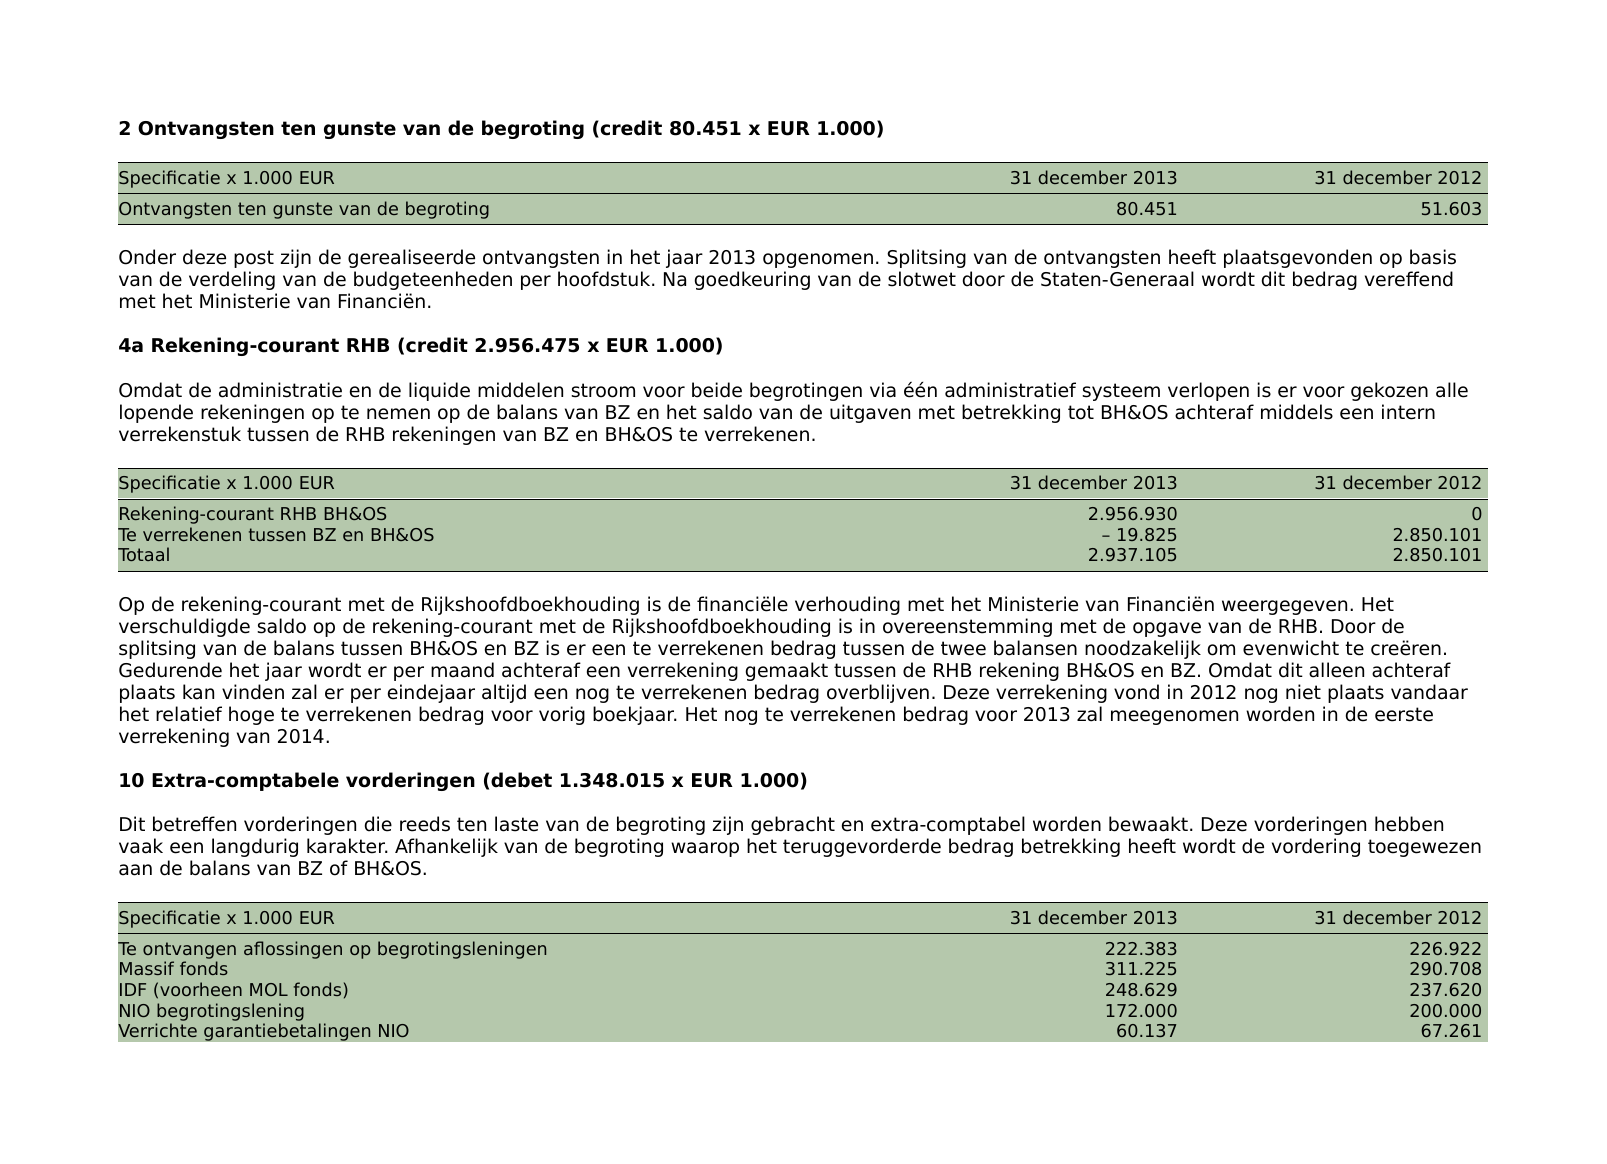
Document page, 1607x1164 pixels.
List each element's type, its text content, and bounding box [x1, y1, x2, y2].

table_header Specificatie x 1.000 EUR [118, 163, 879, 193]
table_cell 2.850.101 [1184, 545, 1488, 571]
table_header Specificatie x 1.000 EUR [118, 903, 879, 933]
table_cell 222.383 [879, 934, 1184, 959]
table_cell 80.451 [879, 194, 1184, 224]
table_cell – 19.825 [879, 525, 1184, 545]
table_cell Verrichte garantiebetalingen NIO [118, 1021, 879, 1042]
table_cell NIO begrotingslening [118, 1001, 879, 1021]
table_header Specificatie x 1.000 EUR [118, 469, 879, 498]
table_cell 60.137 [879, 1021, 1184, 1042]
table_header 31 december 2013 [879, 163, 1184, 193]
table_cell 67.261 [1184, 1021, 1488, 1042]
table_cell Rekening-courant RHB BH&OS [118, 500, 879, 525]
table_header 31 december 2012 [1184, 163, 1488, 193]
table_cell 2.850.101 [1184, 525, 1488, 545]
table_cell 200.000 [1184, 1001, 1488, 1021]
table_cell Te ontvangen aflossingen op begrotingsleningen [118, 934, 879, 959]
table_cell IDF (voorheen MOL fonds) [118, 980, 879, 1001]
table_cell 311.225 [879, 959, 1184, 980]
table_cell 0 [1184, 500, 1488, 525]
text Onder deze post zijn de gerealiseerde ontvangsten in het jaar 2013 opgenomen. Splitsing van de ontvangsten heeft plaatsgevonden op basis van de verdeling van de budgeteenheden per hoofdstuk. Na goedkeuring van de slotwet door de Staten-Generaal wordt dit bedrag vereffend met het Ministerie van Financiën. [118, 247, 1488, 313]
table_cell 2.956.930 [879, 500, 1184, 525]
table_cell 226.922 [1184, 934, 1488, 959]
table_cell Massif fonds [118, 959, 879, 980]
subtitle 2 Ontvangsten ten gunste van de begroting (credit 80.451 x EUR 1.000) [118, 118, 1488, 140]
table_cell 2.937.105 [879, 545, 1184, 571]
text Omdat de administratie en de liquide middelen stroom voor beide begrotingen via één administratief systeem verlopen is er voor gekozen alle lopende rekeningen op te nemen op de balans van BZ en het saldo van de uitgaven met betrekking tot BH&OS achteraf middels een intern verrekenstuk tussen de RHB rekeningen van BZ en BH&OS te verrekenen. [118, 379, 1488, 446]
table_cell Totaal [118, 545, 879, 571]
table_cell 172.000 [879, 1001, 1184, 1021]
text Dit betreffen vorderingen die reeds ten laste van de begroting zijn gebracht en extra-comptabel worden bewaakt. Deze vorderingen hebben vaak een langdurig karakter. Afhankelijk van de begroting waarop het teruggevorderde bedrag betrekking heeft wordt de vordering toegewezen aan de balans van BZ of BH&OS. [118, 814, 1488, 880]
table_header 31 december 2013 [879, 469, 1184, 498]
subtitle 10 Extra-comptabele vorderingen (debet 1.348.015 x EUR 1.000) [118, 770, 1488, 792]
table_cell 237.620 [1184, 980, 1488, 1001]
table_cell 248.629 [879, 980, 1184, 1001]
table_cell 51.603 [1184, 194, 1488, 224]
table_header 31 december 2012 [1184, 469, 1488, 498]
table_cell 290.708 [1184, 959, 1488, 980]
table_header 31 december 2013 [879, 903, 1184, 933]
text Op de rekening-courant met de Rijkshoofdboekhouding is de financiële verhouding met het Ministerie van Financiën weergegeven. Het verschuldigde saldo op de rekening-courant met de Rijkshoofdboekhouding is in overeenstemming met de opgave van de RHB. Door de splitsing van de balans tussen BH&OS en BZ is er een te verrekenen bedrag tussen de twee balansen noodzakelijk om evenwicht te creëren. Gedurende het jaar wordt er per maand achteraf een verrekening gemaakt tussen de RHB rekening BH&OS en BZ. Omdat dit alleen achteraf plaats kan vinden zal er per eindejaar altijd een nog te verrekenen bedrag overblijven. Deze verrekening vond in 2012 nog niet plaats vandaar het relatief hoge te verrekenen bedrag voor vorig boekjaar. Het nog te verrekenen bedrag voor 2013 zal meegenomen worden in de eerste verrekening van 2014. [118, 594, 1488, 748]
subtitle 4a Rekening-courant RHB (credit 2.956.475 x EUR 1.000) [118, 335, 1488, 357]
table_header 31 december 2012 [1184, 903, 1488, 933]
table_cell Te verrekenen tussen BZ en BH&OS [118, 525, 879, 545]
table_cell Ontvangsten ten gunste van de begroting [118, 194, 879, 224]
